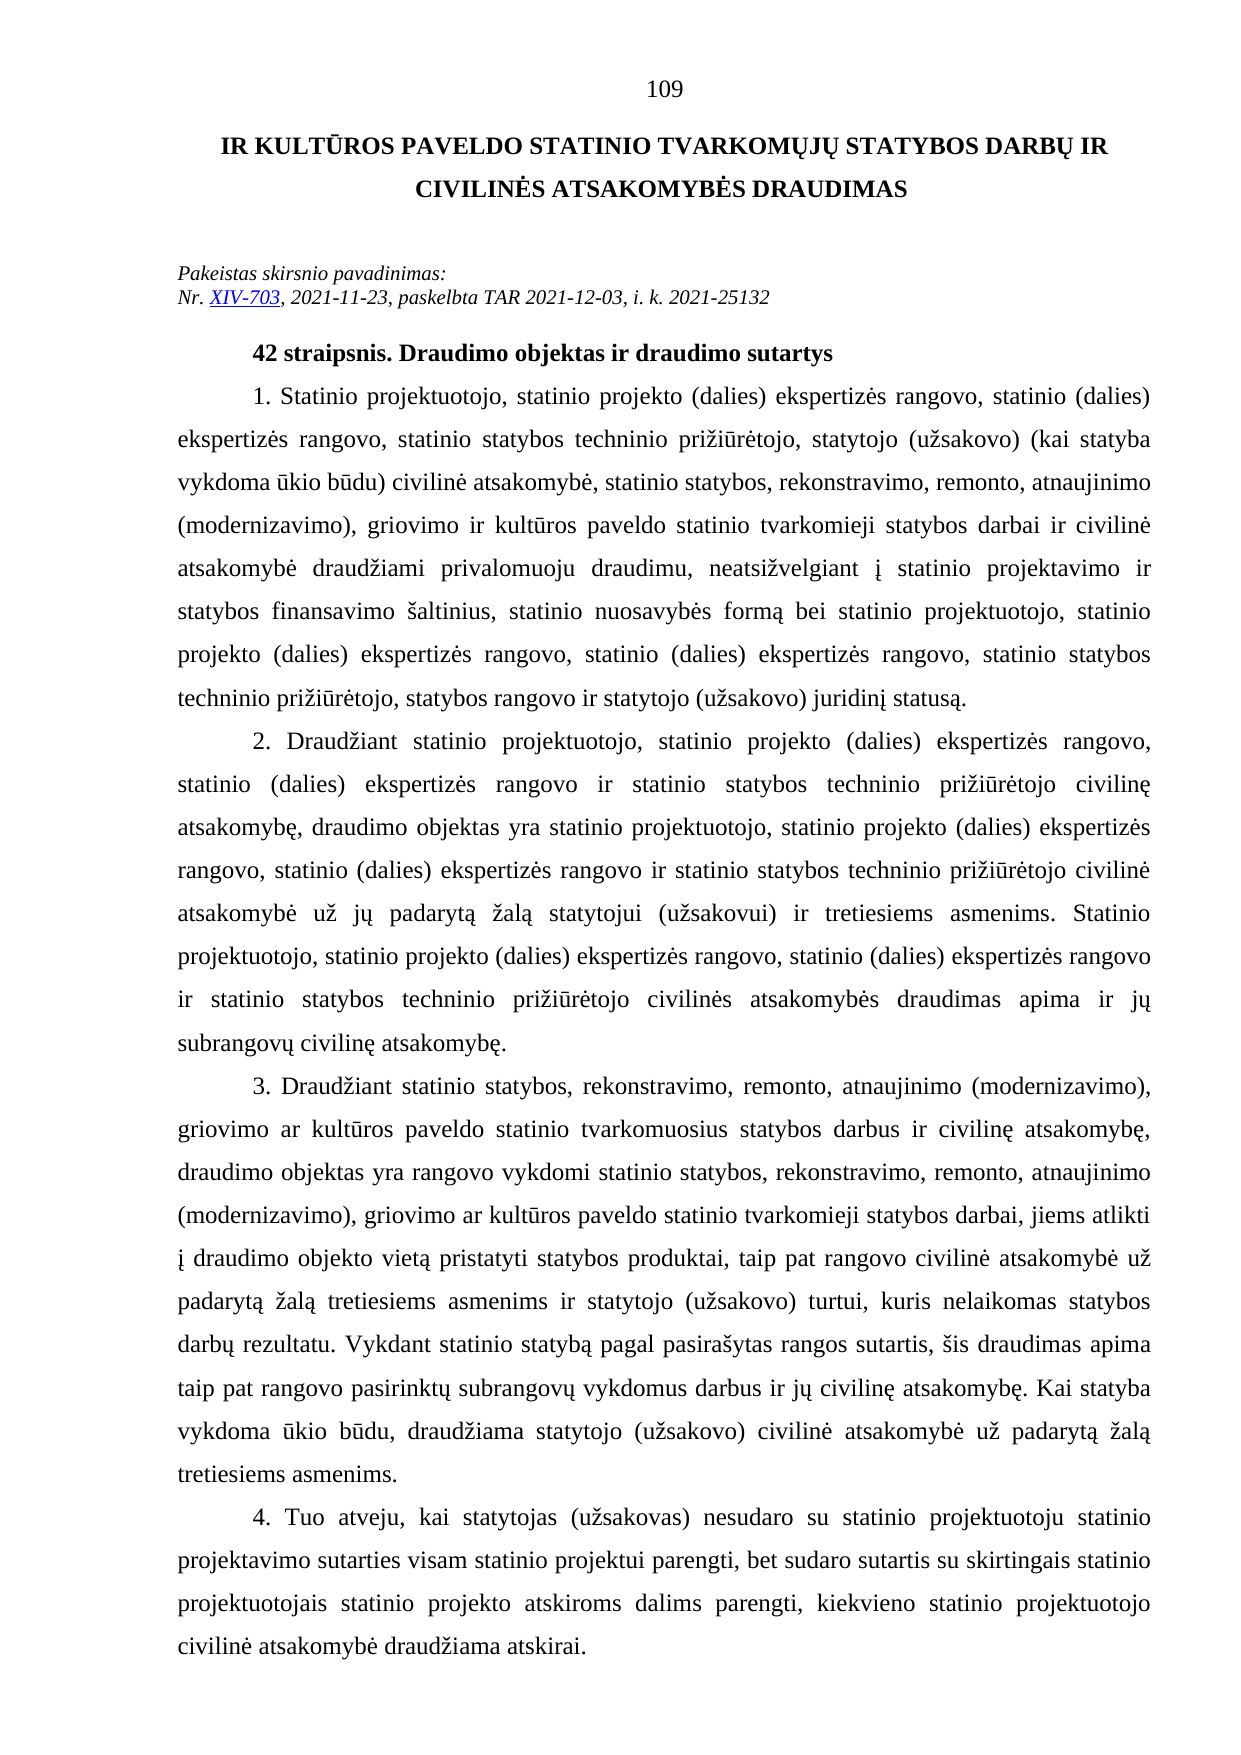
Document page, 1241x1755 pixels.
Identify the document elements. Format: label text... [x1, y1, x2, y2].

text IR KULTŪROS PAVELDO STATINIO TVARKOMŲJŲ STATYBOS DARBŲ IR CIVILINĖS ATSAKOMYBĖS DRAUDIMAS [177, 131, 1152, 203]
text 1. Statinio projektuotojo, statinio projekto (dalies) ekspertizės rangovo, statinio (dalies) ekspertizės rangovo, statinio statybos techninio prižiūrėtojo, statytojo (užsakovo) (kai statyba vykdoma ūkio būdu) civilinė atsakomybė, statinio statybos, rekonstravimo, remonto, atnaujinimo (modernizavimo), griovimo ir kultūros paveldo statinio tvarkomieji statybos darbai ir civilinė atsakomybė draudžiami privalomuoju draudimu, neatsižvelgiant į statinio projektavimo ir statybos finansavimo šaltinius, statinio nuosavybės formą bei statinio projektuotojo, statinio projekto (dalies) ekspertizės rangovo, statinio (dalies) ekspertizės rangovo, statinio statybos techninio prižiūrėtojo, statybos rangovo ir statytojo (užsakovo) juridinį statusą. [177, 381, 1152, 711]
text Nr. XIV-703, 2021-11-23, paskelbta TAR 2021-12-03, i. k. 2021-25132 [177, 285, 1152, 309]
text 4. Tuo atveju, kai statytojas (užsakovas) nesudaro su statinio projektuotoju statinio projektavimo sutarties visam statinio projektui parengti, bet sudaro sutartis su skirtingais statinio projektuotojais statinio projekto atskiroms dalims parengti, kiekvieno statinio projektuotojo civilinė atsakomybė draudžiama atskirai. [177, 1502, 1152, 1660]
text 42 straipsnis. Draudimo objektas ir draudimo sutartys [177, 338, 1152, 366]
text 2. Draudžiant statinio projektuotojo, statinio projekto (dalies) ekspertizės rangovo, statinio (dalies) ekspertizės rangovo ir statinio statybos techninio prižiūrėtojo civilinę atsakomybę, draudimo objektas yra statinio projektuotojo, statinio projekto (dalies) ekspertizės rangovo, statinio (dalies) ekspertizės rangovo ir statinio statybos techninio prižiūrėtojo civilinė atsakomybė už jų padarytą žalą statytojui (užsakovui) ir tretiesiems asmenims. Statinio projektuotojo, statinio projekto (dalies) ekspertizės rangovo, statinio (dalies) ekspertizės rangovo ir statinio statybos techninio prižiūrėtojo civilinės atsakomybės draudimas apima ir jų subrangovų civilinę atsakomybę. [177, 726, 1152, 1056]
text 3. Draudžiant statinio statybos, rekonstravimo, remonto, atnaujinimo (modernizavimo), griovimo ar kultūros paveldo statinio tvarkomuosius statybos darbus ir civilinę atsakomybę, draudimo objektas yra rangovo vykdomi statinio statybos, rekonstravimo, remonto, atnaujinimo (modernizavimo), griovimo ar kultūros paveldo statinio tvarkomieji statybos darbai, jiems atlikti į draudimo objekto vietą pristatyti statybos produktai, taip pat rangovo civilinė atsakomybė už padarytą žalą tretiesiems asmenims ir statytojo (užsakovo) turtui, kuris nelaikomas statybos darbų rezultatu. Vykdant statinio statybą pagal pasirašytas rangos sutartis, šis draudimas apima taip pat rangovo pasirinktų subrangovų vykdomus darbus ir jų civilinę atsakomybę. Kai statyba vykdoma ūkio būdu, draudžiama statytojo (užsakovo) civilinė atsakomybė už padarytą žalą tretiesiems asmenims. [177, 1071, 1152, 1488]
text Pakeistas skirsnio pavadinimas: [177, 261, 1152, 285]
